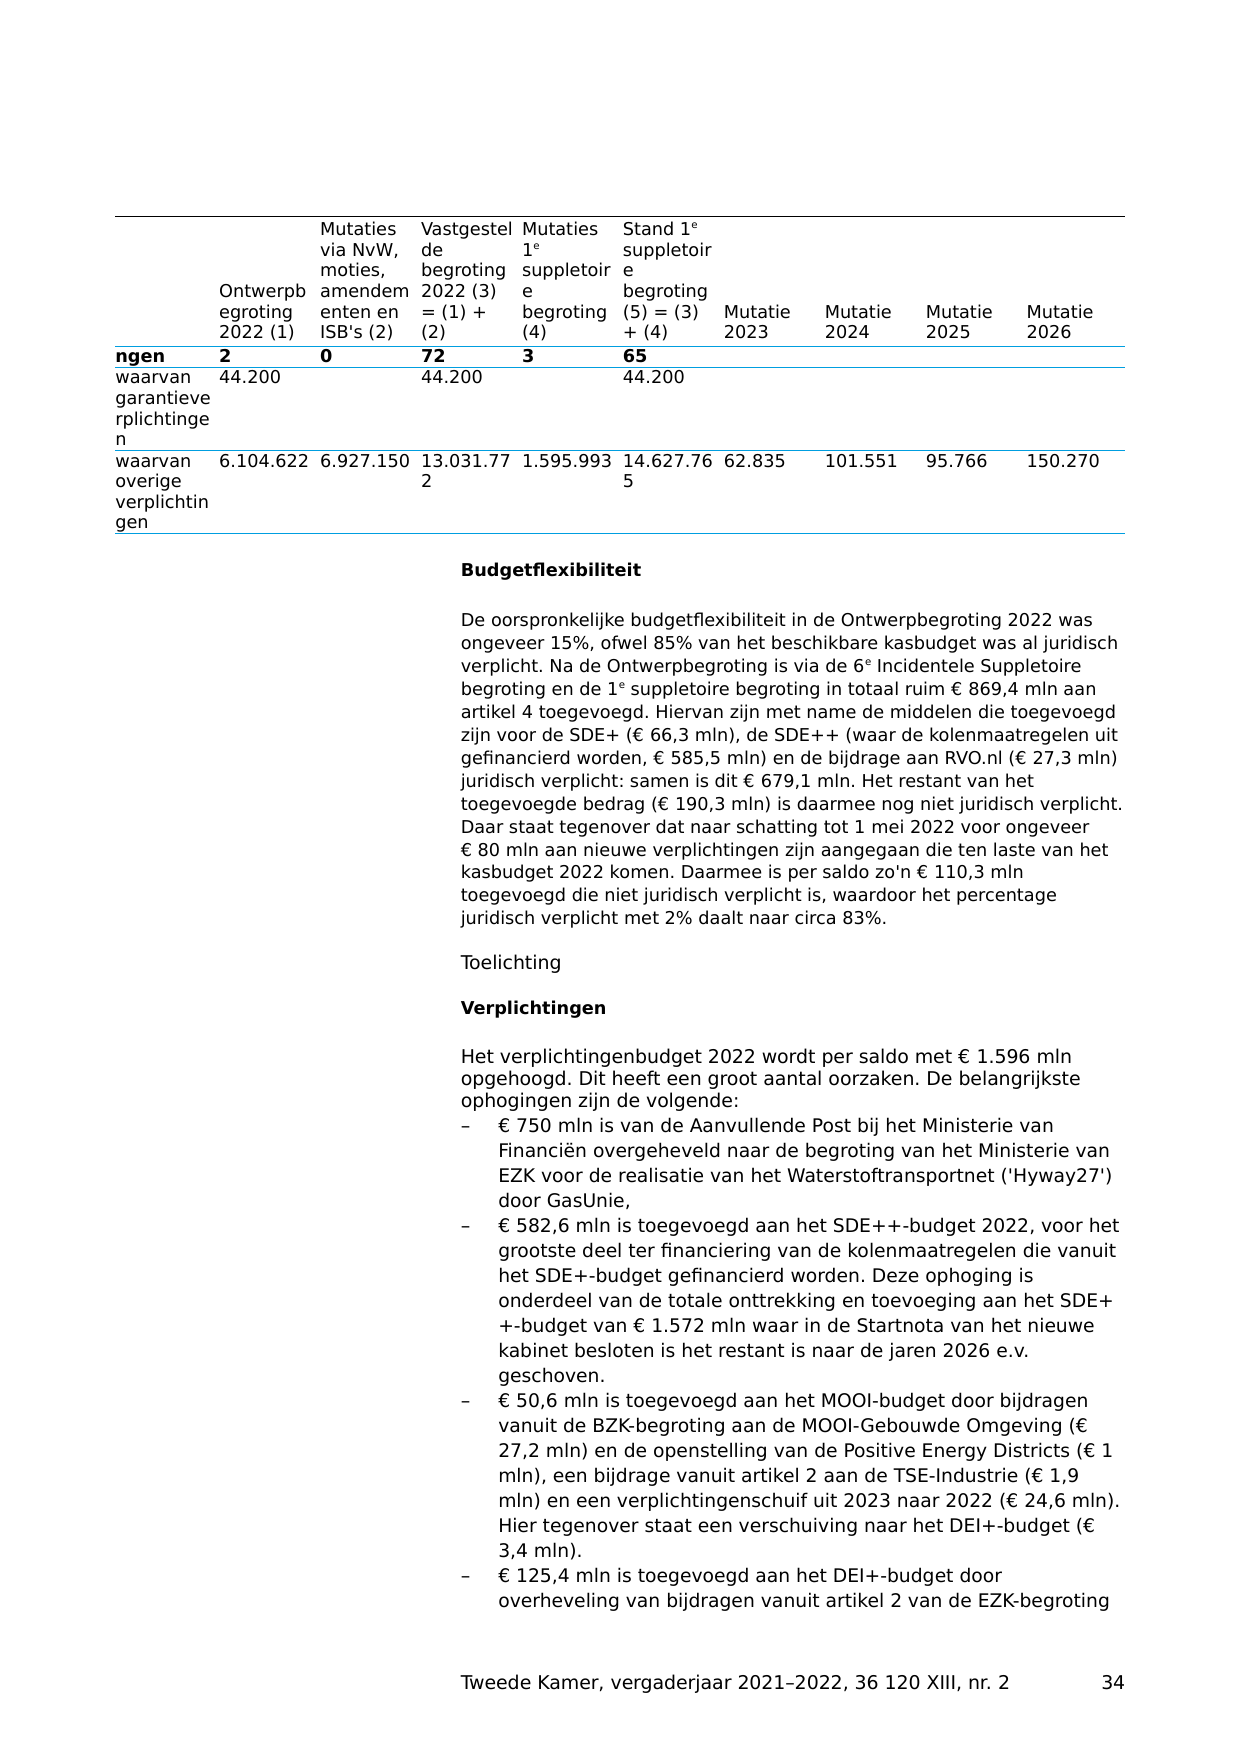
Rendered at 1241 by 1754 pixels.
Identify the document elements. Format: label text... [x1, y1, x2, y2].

title Toelichting [461, 952, 1125, 996]
table_cell [721, 368, 822, 450]
table_cell ngen [115, 347, 216, 367]
table_cell [721, 347, 822, 367]
table_cell Mutaties 1e suppletoire begroting (4) [519, 217, 620, 346]
table_cell Mutatie 2026 [1024, 217, 1125, 346]
list € 582,6 mln is toegevoegd aan het SDE++-budget 2022, voor het grootste deel ter financiering van de kolenmaatregelen die vanuit het SDE+-budget gefinancierd worden. Deze ophoging is onderdeel van de totale onttrekking en toevoeging aan het SDE++-budget van € 1.572 mln waar in de Startnota van het nieuwe kabinet besloten is het restant is naar de jaren 2026 e.v. geschoven. [461, 1212, 1125, 1387]
table_cell [317, 368, 418, 450]
table_cell [519, 368, 620, 450]
table_cell Mutatie 2023 [721, 217, 822, 346]
table_cell 150.270 [1024, 451, 1125, 533]
text Het verplichtingenbudget 2022 wordt per saldo met € 1.596 mln opgehoogd. Dit heeft een groot aantal oorzaken. De belangrijkste ophogingen zijn de volgende: [461, 1046, 1125, 1112]
table_cell 3 [519, 347, 620, 367]
table_cell Mutaties via NvW, moties, amendementen en ISB's (2) [317, 217, 418, 346]
table_cell 44.200 [418, 368, 519, 450]
list € 750 mln is van de Aanvullende Post bij het Ministerie van Financiën overgeheveld naar de begroting van het Ministerie van EZK voor de realisatie van het Waterstoftransportnet ('Hyway27') door GasUnie, [461, 1112, 1125, 1212]
table_cell 6.927.150 [317, 451, 418, 533]
table_cell Mutatie 2024 [822, 217, 923, 346]
table_cell 14.627.765 [620, 451, 721, 533]
table_cell 44.200 [620, 368, 721, 450]
table_cell [115, 217, 216, 346]
text De oorspronkelijke budgetflexibiliteit in de Ontwerpbegroting 2022 was ongeveer 15%, ofwel 85% van het beschikbare kasbudget was al juridisch verplicht. Na de Ontwerpbegroting is via de 6e Incidentele Suppletoire begroting en de 1e suppletoire begroting in totaal ruim € 869,4 mln aan artikel 4 toegevoegd. Hiervan zijn met name de middelen die toegevoegd zijn voor de SDE+ (€ 66,3 mln), de SDE++ (waar de kolenmaatregelen uit gefinancierd worden, € 585,5 mln) en de bijdrage aan RVO.nl (€ 27,3 mln) juridisch verplicht: samen is dit € 679,1 mln. Het restant van het toegevoegde bedrag (€ 190,3 mln) is daarmee nog niet juridisch verplicht. Daar staat tegenover dat naar schatting tot 1 mei 2022 voor ongeveer € 80 mln aan nieuwe verplichtingen zijn aangegaan die ten laste van het kasbudget 2022 komen. Daarmee is per saldo zo'n € 110,3 mln toegevoegd die niet juridisch verplicht is, waardoor het percentage juridisch verplicht met 2% daalt naar circa 83%. [461, 608, 1125, 929]
table_cell [923, 347, 1023, 367]
table_cell 62.835 [721, 451, 822, 533]
table_cell 0 [317, 347, 418, 367]
table_cell 44.200 [216, 368, 317, 450]
table_cell 101.551 [822, 451, 923, 533]
table_cell 2 [216, 347, 317, 367]
table_cell Ontwerpbegroting 2022 (1) [216, 217, 317, 346]
table_cell 65 [620, 347, 721, 367]
table_cell Mutatie 2025 [923, 217, 1023, 346]
table_cell waarvan garantieverplichtingen [115, 368, 216, 450]
table_cell [822, 368, 923, 450]
table_cell 13.031.772 [418, 451, 519, 533]
table_cell Vastgestelde begroting 2022 (3) = (1) + (2) [418, 217, 519, 346]
text Budgetflexibiliteit [461, 558, 1125, 581]
text Verplichtingen [461, 996, 1125, 1019]
table_cell [1024, 347, 1125, 367]
table_cell 95.766 [923, 451, 1023, 533]
list € 125,4 mln is toegevoegd aan het DEI+-budget door overheveling van bijdragen vanuit artikel 2 van de EZK-begroting [461, 1562, 1125, 1612]
list € 50,6 mln is toegevoegd aan het MOOI-budget door bijdragen vanuit de BZK-begroting aan de MOOI-Gebouwde Omgeving (€ 27,2 mln) en de openstelling van de Positive Energy Districts (€ 1 mln), een bijdrage vanuit artikel 2 aan de TSE-Industrie (€ 1,9 mln) en een verplichtingenschuif uit 2023 naar 2022 (€ 24,6 mln). Hier tegenover staat een verschuiving naar het DEI+-budget (€ 3,4 mln). [461, 1387, 1125, 1562]
table_cell waarvan overige verplichtingen [115, 451, 216, 533]
table_cell Stand 1e suppletoire begroting (5) = (3) + (4) [620, 217, 721, 346]
table_cell [1024, 368, 1125, 450]
table_cell [822, 347, 923, 367]
table_cell 72 [418, 347, 519, 367]
table_cell 1.595.993 [519, 451, 620, 533]
table_header Tabel 18 Uitsplitsing verplichtingen (bedragen x € 1.000) [115, 191, 1125, 216]
table_cell 6.104.622 [216, 451, 317, 533]
table_cell [923, 368, 1023, 450]
